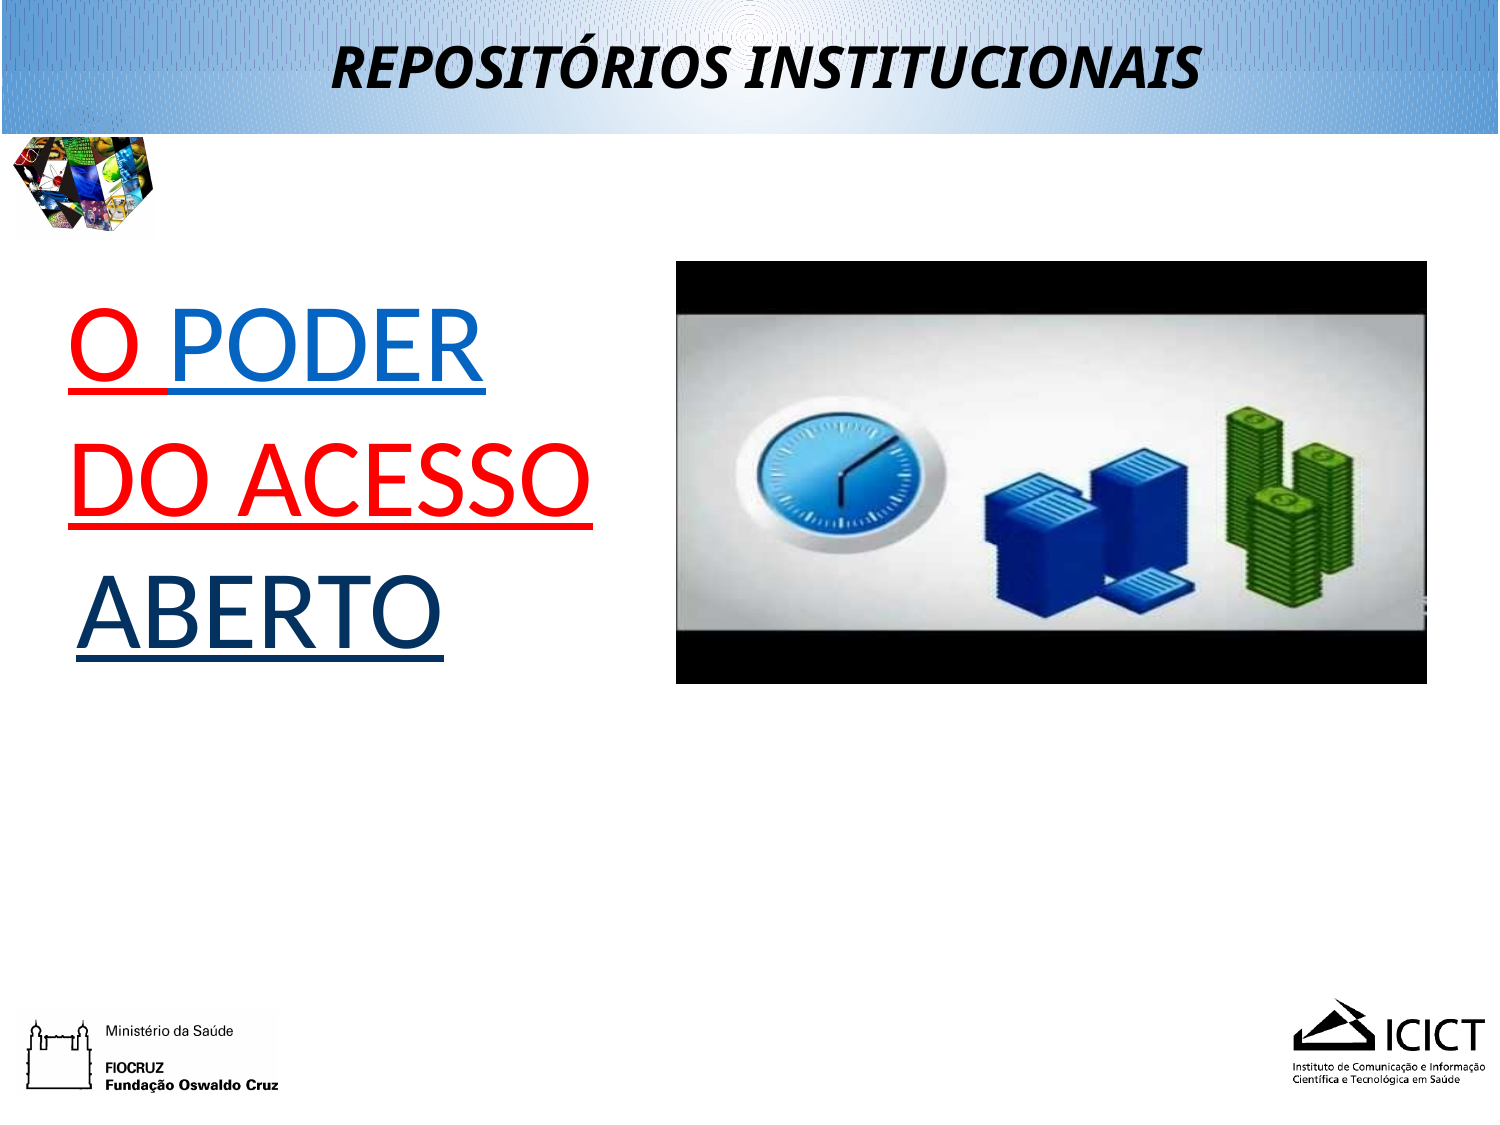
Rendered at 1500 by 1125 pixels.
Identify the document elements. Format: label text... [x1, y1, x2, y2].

picture [1293, 998, 1485, 1085]
picture [676, 261, 1427, 684]
text_box O PODER DO ACESSO [53, 261, 659, 547]
text_box REPOSITÓRIOS INSTITUCIONAIS [315, 23, 1218, 108]
text_box ABERTO [61, 528, 668, 679]
picture [17, 1009, 278, 1094]
